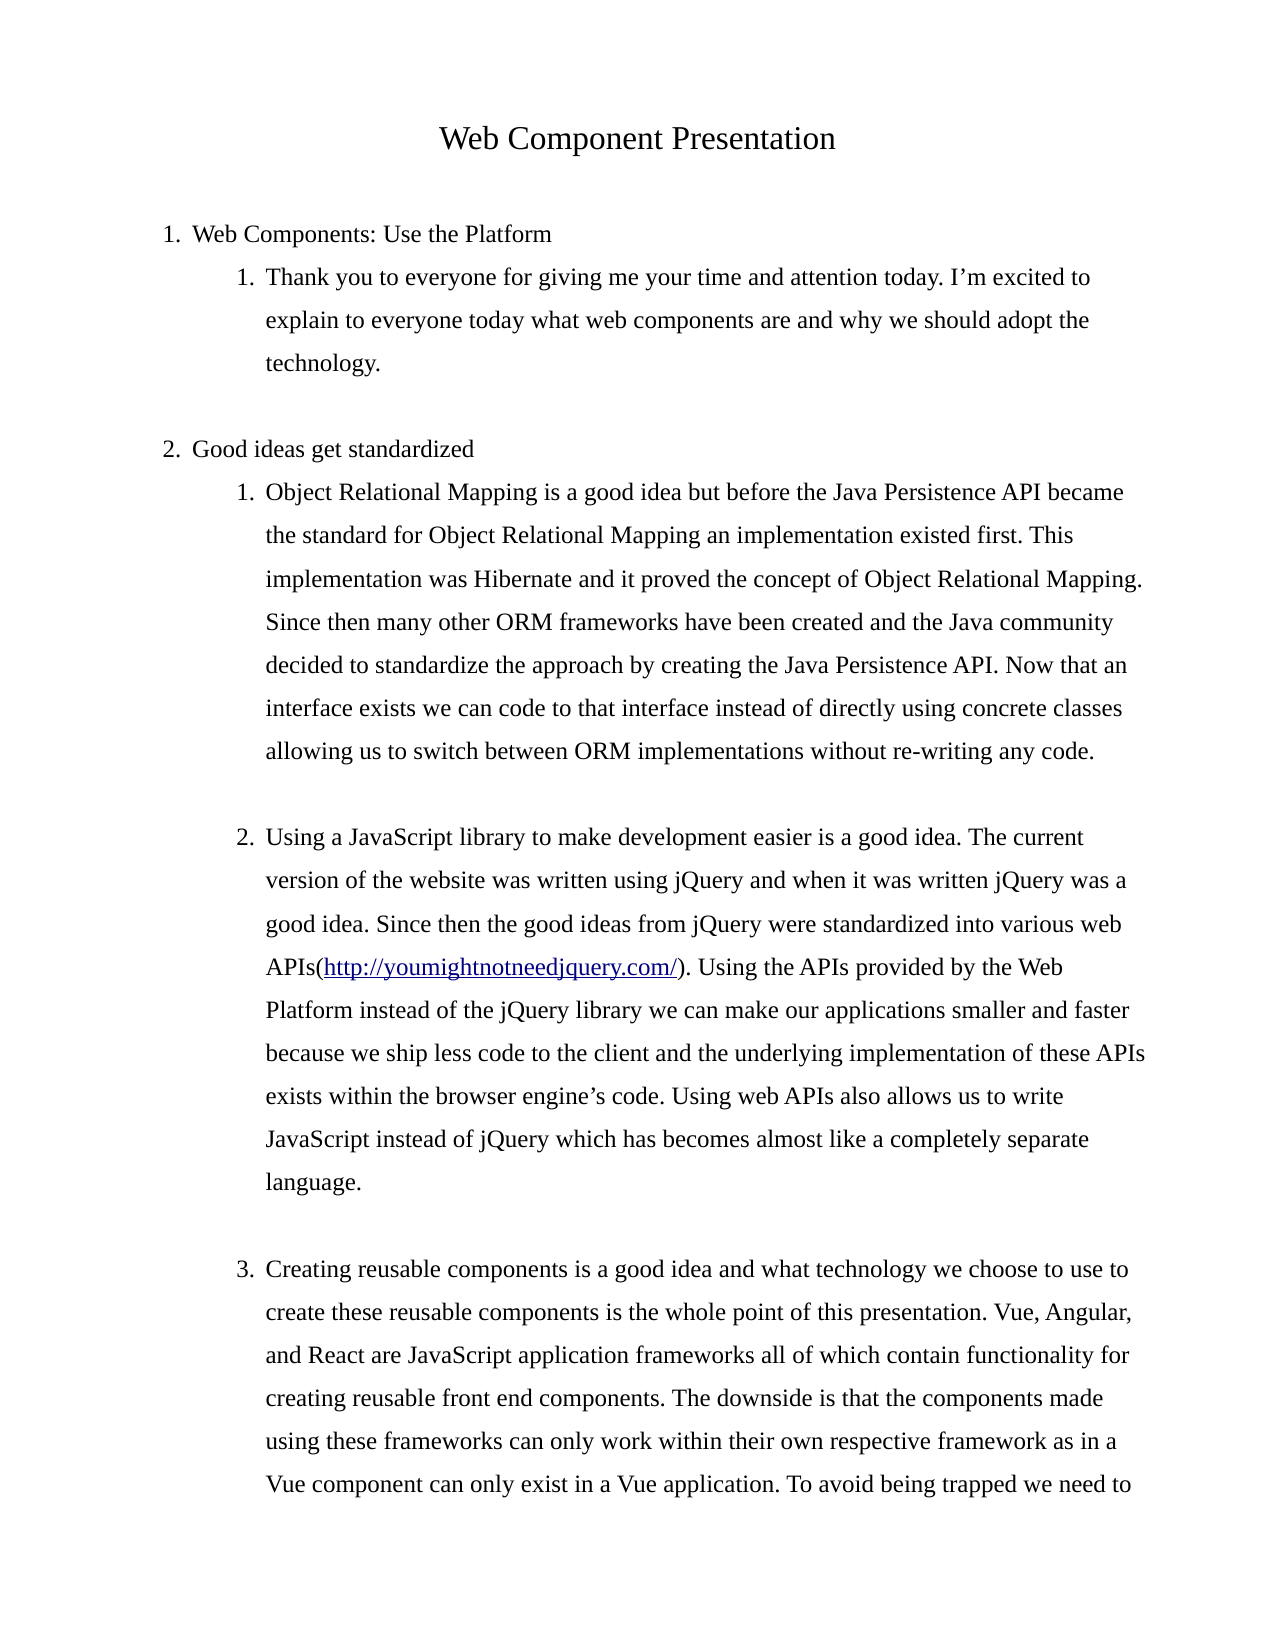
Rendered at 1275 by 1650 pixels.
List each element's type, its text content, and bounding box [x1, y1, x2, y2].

list Web Components: Use the Platform [162, 219, 1157, 247]
list Creating reusable components is a good idea and what technology we choose to use to create these reusable components is the whole point of this presentation. Vue, Angular, and React are JavaScript application frameworks all of which contain functionality for creating reusable front end components. The downside is that the components made using these frameworks can only work within their own respective framework as in a Vue component can only exist in a Vue application. To avoid being trapped we need to [236, 1254, 1157, 1498]
list Thank you to everyone for giving me your time and attention today. I’m excited to explain to everyone today what web components are and why we should adopt the technology. [236, 262, 1157, 377]
list Good ideas get standardized [162, 434, 1157, 463]
list Object Relational Mapping is a good idea but before the Java Persistence API became the standard for Object Relational Mapping an implementation existed first. This implementation was Hibernate and it proved the concept of Object Relational Mapping. Since then many other ORM frameworks have been created and the Java community decided to standardize the approach by creating the Java Persistence API. Now that an interface exists we can code to that interface instead of directly using concrete classes allowing us to switch between ORM implementations without re-writing any code. [236, 477, 1157, 765]
text Web Component Presentation [118, 118, 1157, 156]
list Using a JavaScript library to make development easier is a good idea. The current version of the website was written using jQuery and when it was written jQuery was a good idea. Since then the good ideas from jQuery were standardized into various web APIs(http://youmightnotneedjquery.com/). Using the APIs provided by the Web Platform instead of the jQuery library we can make our applications smaller and faster because we ship less code to the client and the underlying implementation of these APIs exists within the browser engine’s code. Using web APIs also allows us to write JavaScript instead of jQuery which has becomes almost like a completely separate language. [236, 822, 1157, 1196]
